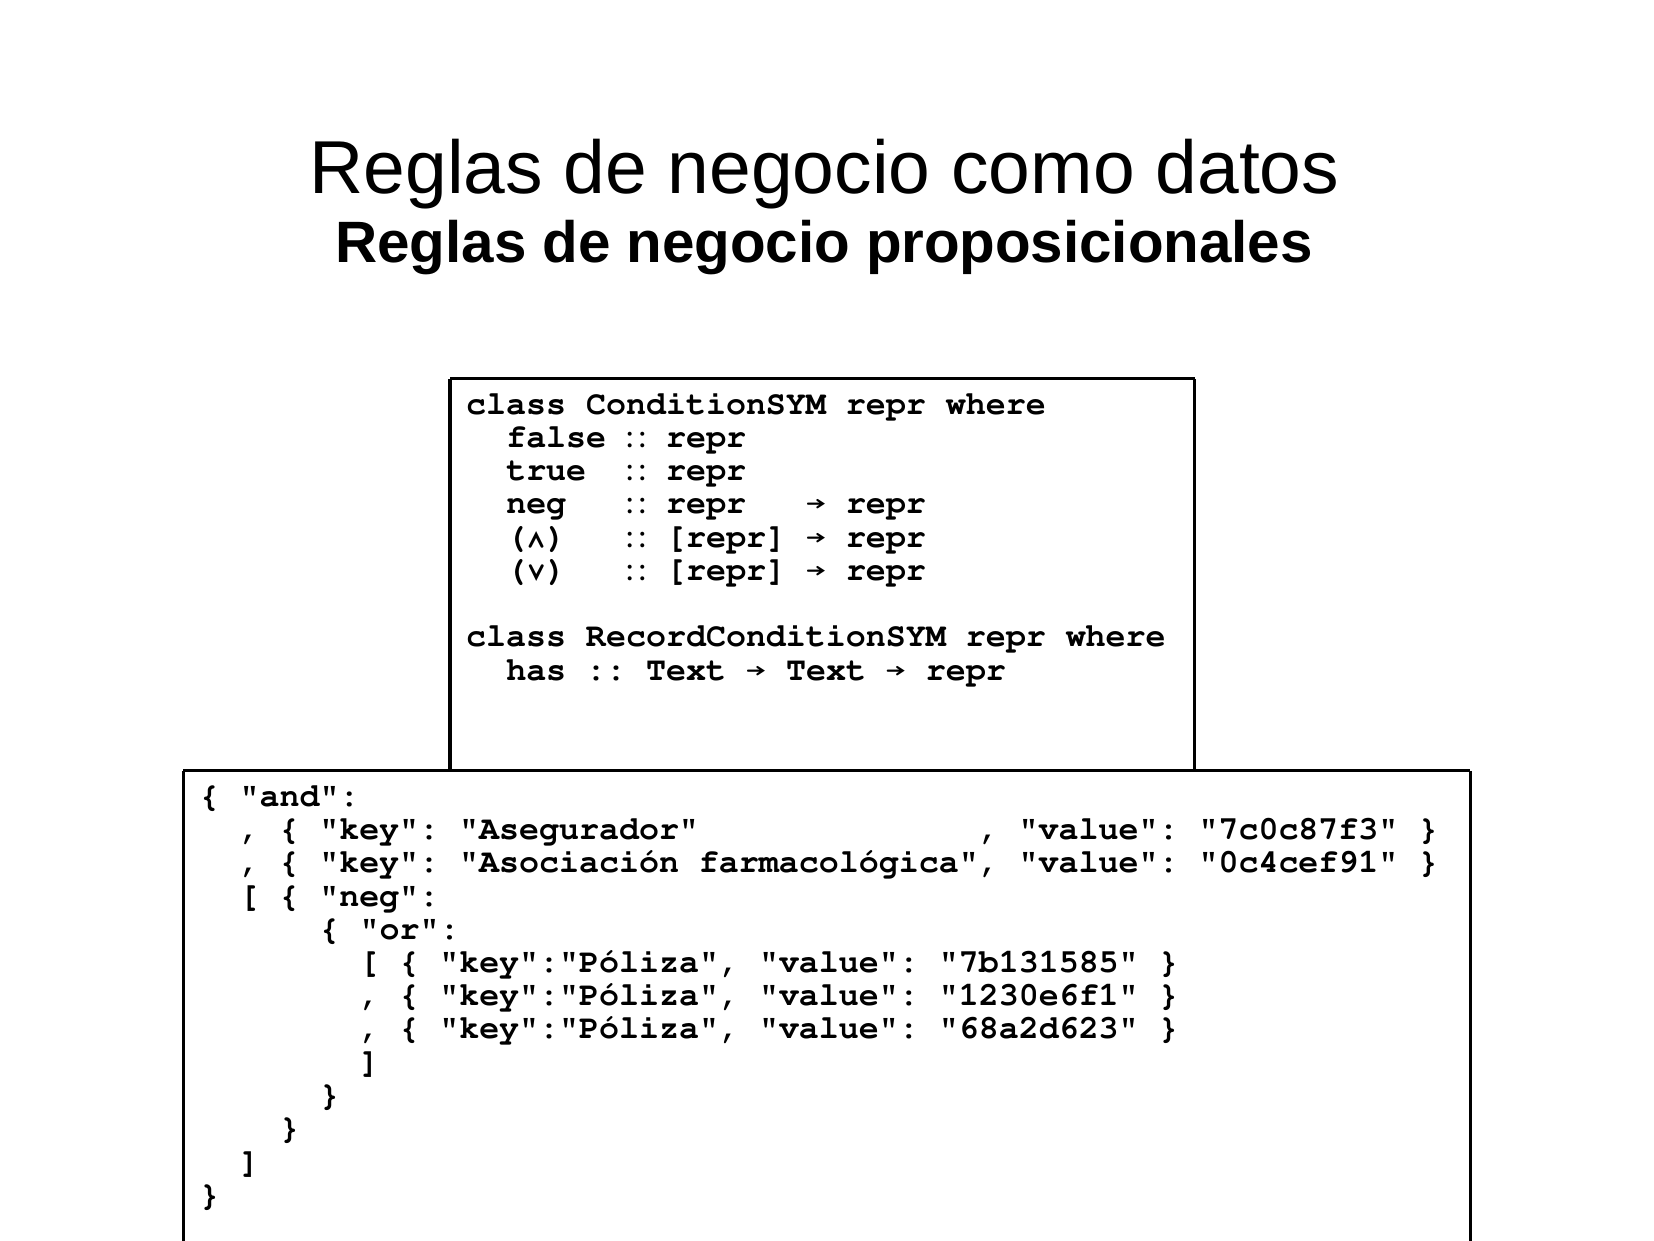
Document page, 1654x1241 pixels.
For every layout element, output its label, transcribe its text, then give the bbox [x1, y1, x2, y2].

title Reglas de negocio como datos Reglas de negocio proposicionales [80, 96, 1569, 304]
text_box { "and": , { "key": "Asegurador" , "value": "7c0c87f3" } , { "key": "Asociación farmacológica", "value": "0c4cef91" } [ { "neg": { "or": [ { "key":"Póliza", "value": "7b131585" } , { "key":"Póliza", "value": "1230e6f1" } , { "key":"Póliza", "value": "68a2d623" } ] } } ] } [183, 770, 1471, 1229]
text_box class ConditionSYM repr where false ∷ repr true ∷ repr neg ∷ repr → repr (∧) ∷ [repr] → repr (∨) ∷ [repr] → repr class RecordConditionSYM repr where has :: Text → Text → repr [450, 378, 1195, 700]
